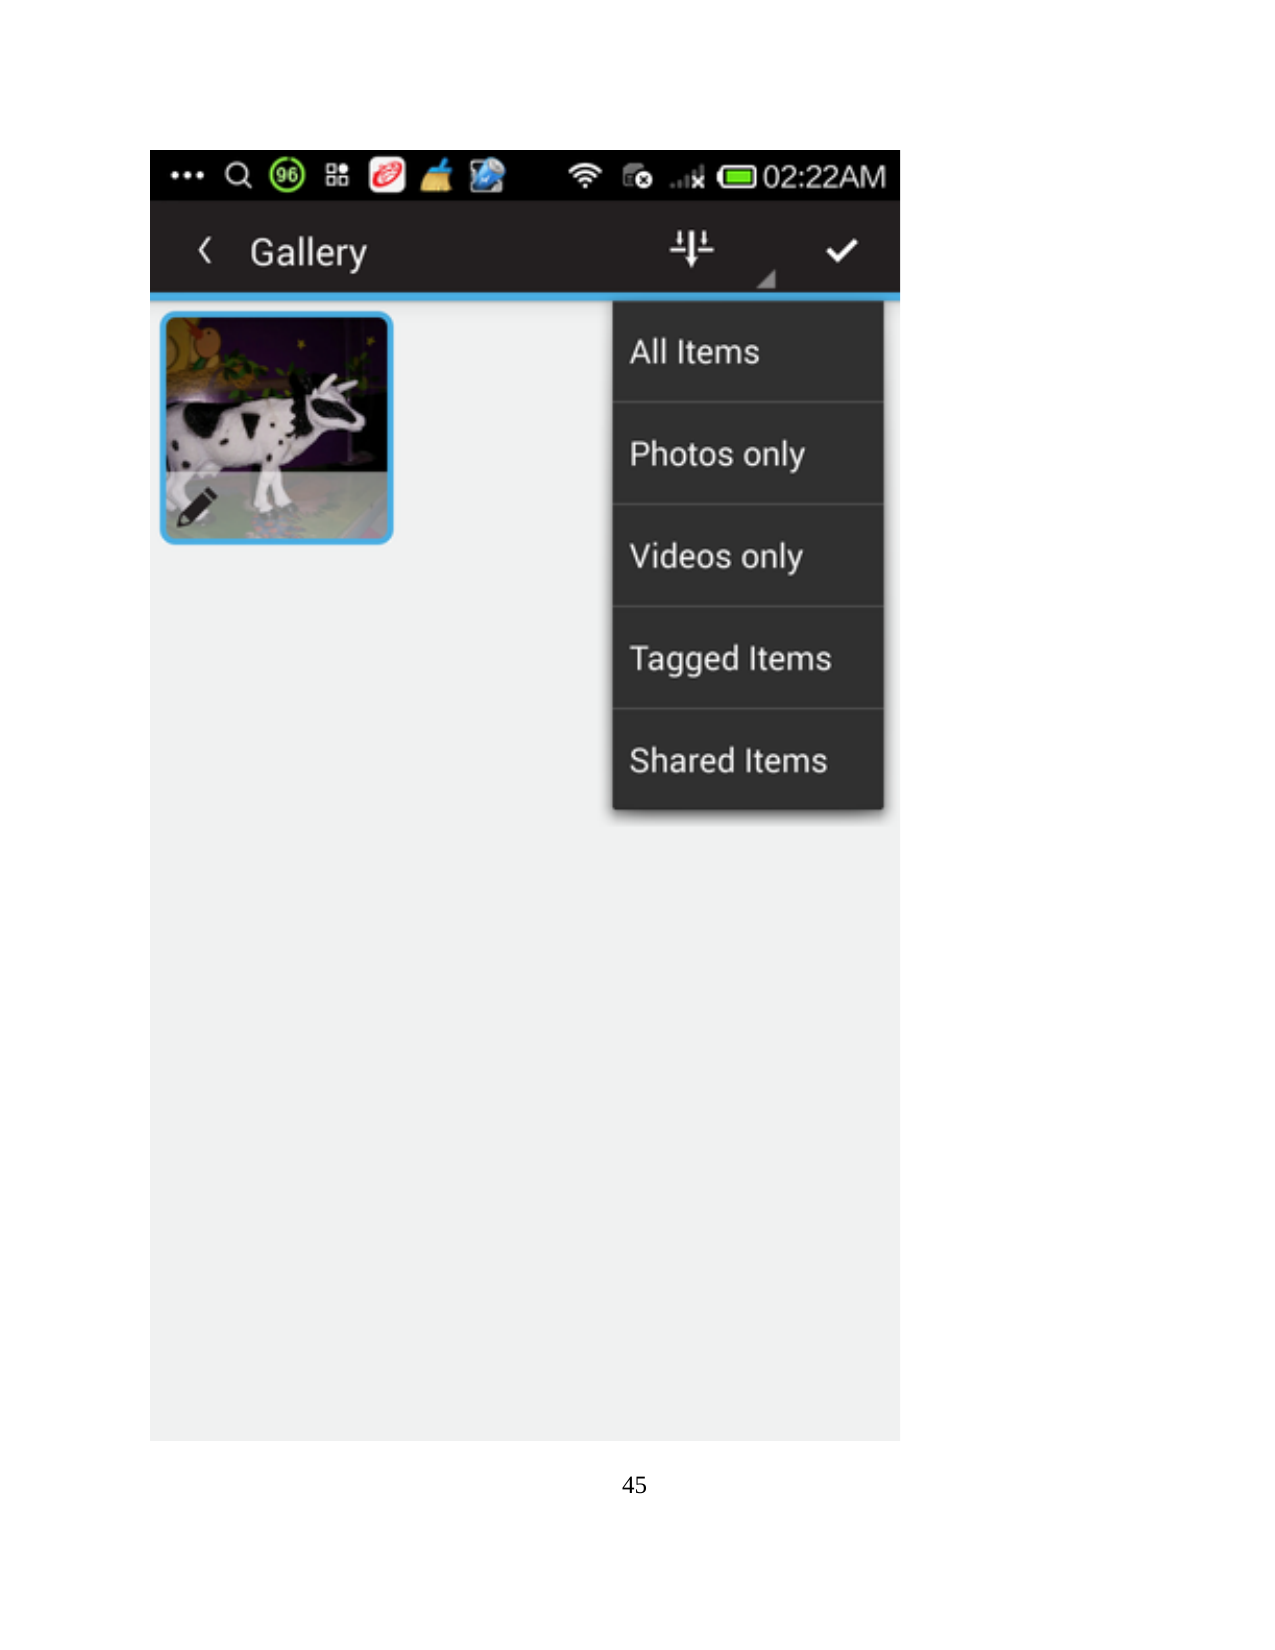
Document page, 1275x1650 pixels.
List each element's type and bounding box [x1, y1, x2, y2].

picture [150, 150, 901, 1441]
